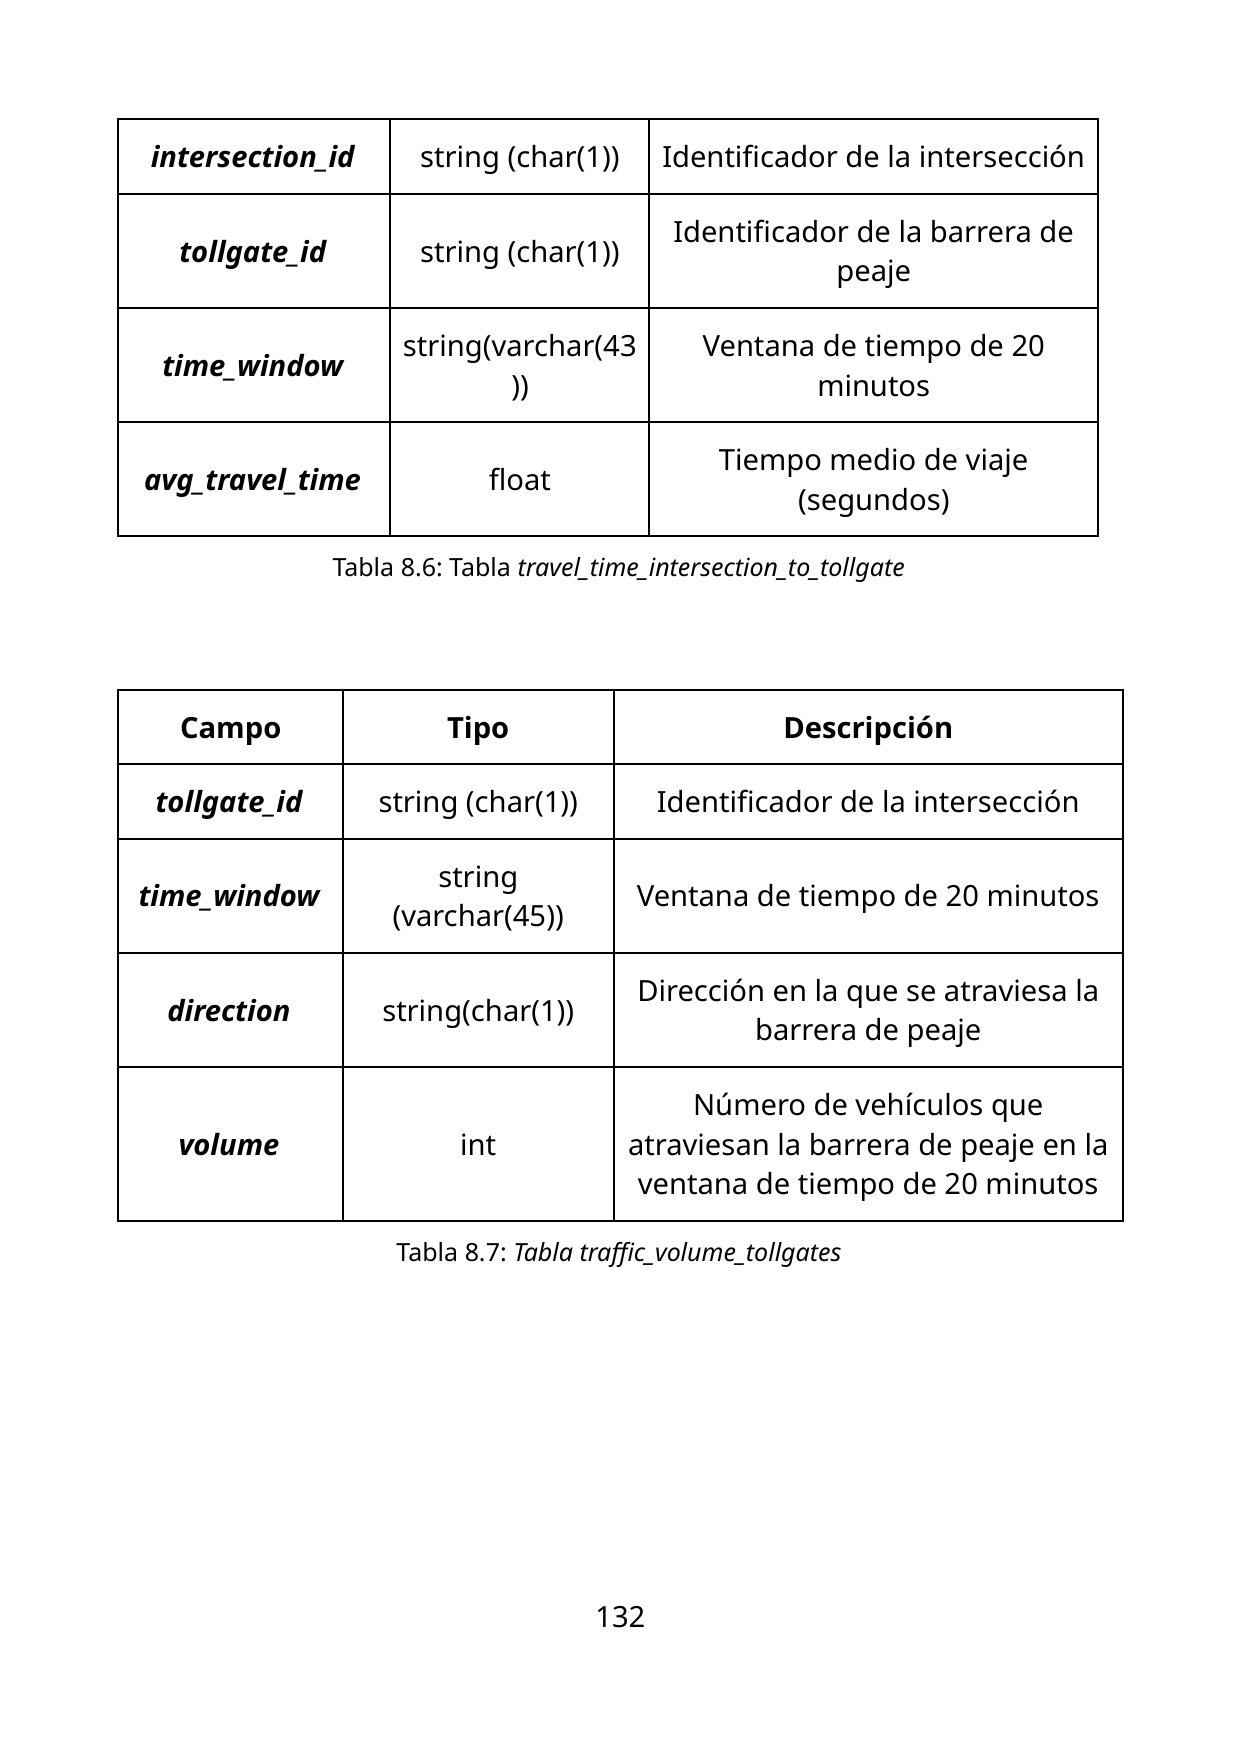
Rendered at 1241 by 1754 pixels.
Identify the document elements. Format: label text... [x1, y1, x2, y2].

table_cell float [391, 423, 648, 535]
text Tabla 8.7: Tabla traffic_volume_tollgates [118, 1234, 1122, 1268]
table_cell direction [119, 954, 342, 1066]
table_cell string(char(1)) [344, 954, 613, 1066]
table_cell Ventana de tiempo de 20 minutos [650, 309, 1097, 421]
table_cell Identificador de la intersección [650, 120, 1097, 193]
table_cell avg_travel_time [119, 423, 389, 535]
table_header Campo [119, 691, 342, 763]
table_cell Identificador de la intersección [615, 765, 1122, 837]
table_cell tollgate_id [119, 765, 342, 837]
table_cell string (char(1)) [391, 120, 648, 193]
table_cell tollgate_id [119, 195, 389, 307]
table_cell volume [119, 1068, 342, 1219]
table_cell time_window [119, 309, 389, 421]
table_cell Número de vehículos que atraviesan la barrera de peaje en la ventana de tiempo de 20 minutos [615, 1068, 1122, 1219]
table_cell string(varchar(43)) [391, 309, 648, 421]
table_header Descripción [615, 691, 1122, 763]
table_cell Identificador de la barrera de peaje [650, 195, 1097, 307]
table_cell Ventana de tiempo de 20 minutos [615, 840, 1122, 952]
table_cell Tiempo medio de viaje (segundos) [650, 423, 1097, 535]
text Tabla 8.6: Tabla travel_time_intersection_to_tollgate [118, 550, 1122, 584]
table_cell intersection_id [119, 120, 389, 193]
table_cell int [344, 1068, 613, 1219]
table_cell string (varchar(45)) [344, 840, 613, 952]
table_cell time_window [119, 840, 342, 952]
table_cell Dirección en la que se atraviesa la barrera de peaje [615, 954, 1122, 1066]
table_cell string (char(1)) [344, 765, 613, 837]
table_header Tipo [344, 691, 613, 763]
table_cell string (char(1)) [391, 195, 648, 307]
